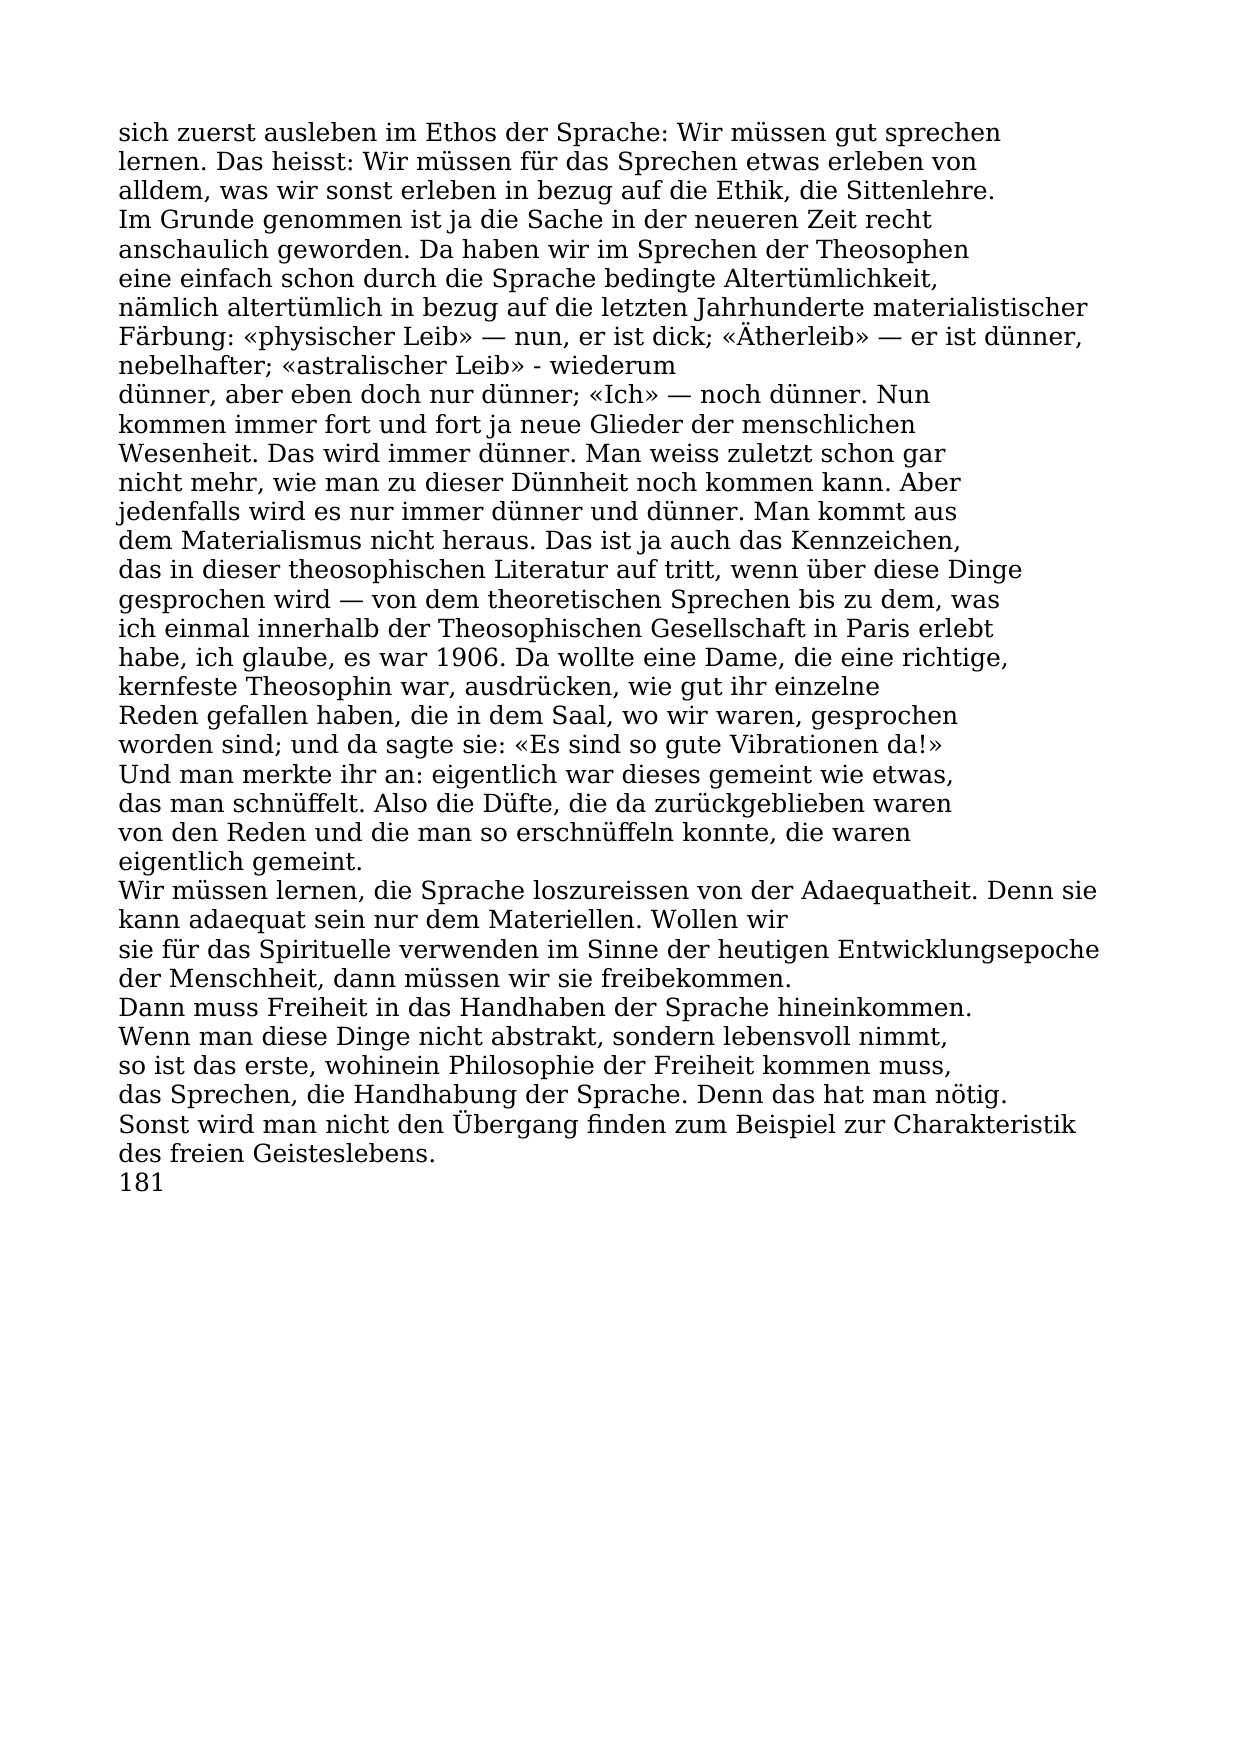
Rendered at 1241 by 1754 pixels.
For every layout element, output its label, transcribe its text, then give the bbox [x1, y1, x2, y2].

text 181 [118, 1168, 1122, 1197]
text habe, ich glaube, es war 1906. Da wollte eine Dame, die eine richtige, kernfeste Theosophin war, ausdrücken, wie gut ihr einzelne [118, 643, 1122, 701]
text das in dieser theosophischen Literatur auf tritt, wenn über diese Dinge [118, 556, 1122, 585]
text sich zuerst ausleben im Ethos der Sprache: Wir müssen gut sprechen [118, 118, 1122, 147]
text von den Reden und die man so erschnüffeln konnte, die waren [118, 818, 1122, 847]
text Dann muss Freiheit in das Handhaben der Sprache hineinkommen. [118, 993, 1122, 1022]
text gesprochen wird — von dem theoretischen Sprechen bis zu dem, was [118, 585, 1122, 614]
text so ist das erste, wohinein Philosophie der Freiheit kommen muss, [118, 1051, 1122, 1081]
text das Sprechen, die Handhabung der Sprache. Denn das hat man nötig. [118, 1081, 1122, 1110]
text lernen. Das heisst: Wir müssen für das Sprechen etwas erleben von [118, 147, 1122, 176]
text Wir müssen lernen, die Sprache loszureissen von der Adaequatheit. Denn sie kann adaequat sein nur dem Materiellen. Wollen wir [118, 876, 1122, 935]
text nicht mehr, wie man zu dieser Dünnheit noch kommen kann. Aber [118, 468, 1122, 497]
text nämlich altertümlich in bezug auf die letzten Jahrhunderte materialistischer Färbung: «physischer Leib» — nun, er ist dick; «Ätherleib» — er ist dünner, nebelhafter; «astralischer Leib» - wiederum [118, 293, 1122, 381]
text sie für das Spirituelle verwenden im Sinne der heutigen Entwicklungsepoche der Menschheit, dann müssen wir sie freibekommen. [118, 935, 1122, 993]
text worden sind; und da sagte sie: «Es sind so gute Vibrationen da!» [118, 731, 1122, 760]
text jedenfalls wird es nur immer dünner und dünner. Man kommt aus [118, 497, 1122, 526]
text anschaulich geworden. Da haben wir im Sprechen der Theosophen [118, 235, 1122, 264]
text Wesenheit. Das wird immer dünner. Man weiss zuletzt schon gar [118, 439, 1122, 468]
text Wenn man diese Dinge nicht abstrakt, sondern lebensvoll nimmt, [118, 1022, 1122, 1051]
text dünner, aber eben doch nur dünner; «Ich» — noch dünner. Nun [118, 381, 1122, 410]
text Und man merkte ihr an: eigentlich war dieses gemeint wie etwas, [118, 760, 1122, 789]
text das man schnüffelt. Also die Düfte, die da zurückgeblieben waren [118, 789, 1122, 818]
text dem Materialismus nicht heraus. Das ist ja auch das Kennzeichen, [118, 526, 1122, 556]
text Reden gefallen haben, die in dem Saal, wo wir waren, gesprochen [118, 701, 1122, 731]
text alldem, was wir sonst erleben in bezug auf die Ethik, die Sittenlehre. [118, 176, 1122, 206]
text ich einmal innerhalb der Theosophischen Gesellschaft in Paris erlebt [118, 614, 1122, 643]
text eigentlich gemeint. [118, 847, 1122, 876]
text kommen immer fort und fort ja neue Glieder der menschlichen [118, 410, 1122, 439]
text Sonst wird man nicht den Übergang finden zum Beispiel zur Charakteristik des freien Geisteslebens. [118, 1110, 1122, 1168]
text eine einfach schon durch die Sprache bedingte Altertümlichkeit, [118, 264, 1122, 293]
text Im Grunde genommen ist ja die Sache in der neueren Zeit recht [118, 206, 1122, 235]
